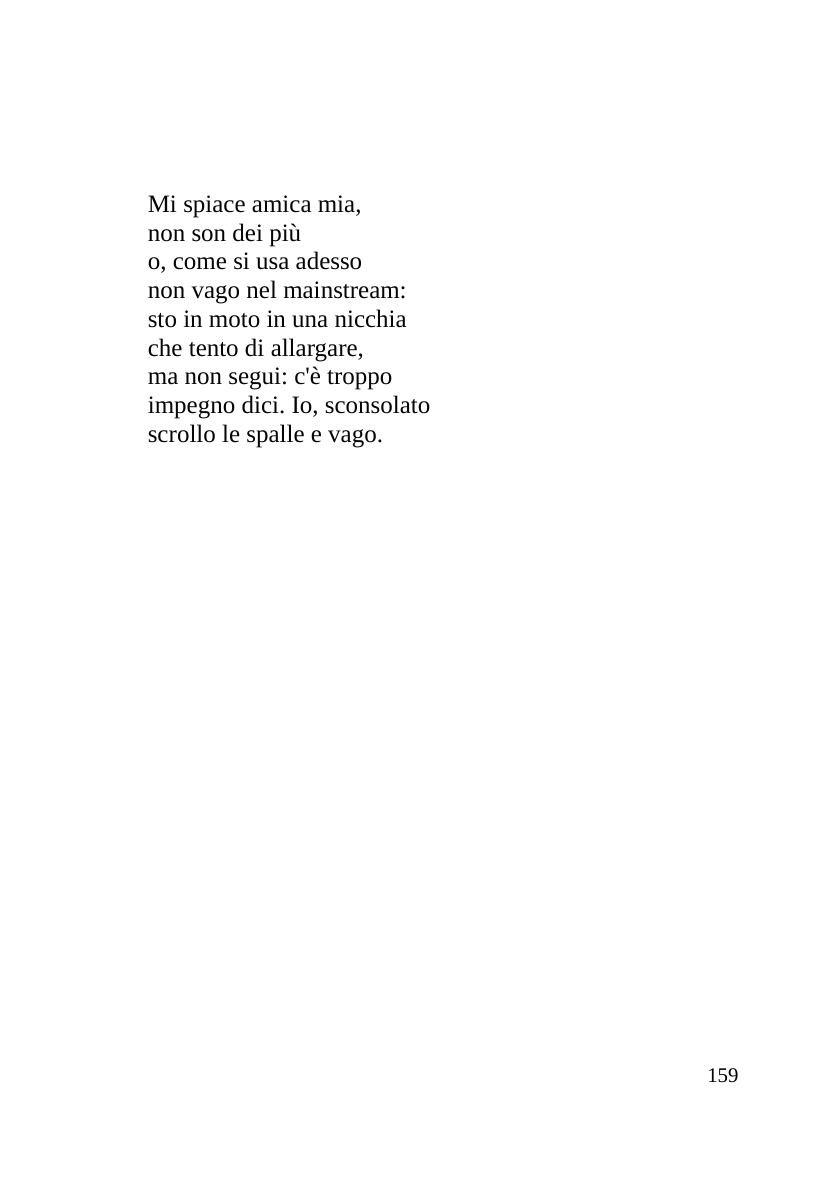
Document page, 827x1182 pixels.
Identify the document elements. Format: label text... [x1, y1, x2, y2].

text non son dei più [148, 218, 738, 246]
text non vago nel mainstream: [148, 275, 738, 304]
text che tento di allargare, [148, 333, 738, 361]
text scrollo le spalle e vago. [148, 419, 738, 448]
text Mi spiace amica mia, [148, 189, 738, 218]
text ma non segui: c'è troppo [148, 361, 738, 390]
text impegno dici. Io, sconsolato [148, 390, 738, 419]
text o, come si usa adesso [148, 246, 738, 275]
text sto in moto in una nicchia [148, 304, 738, 333]
